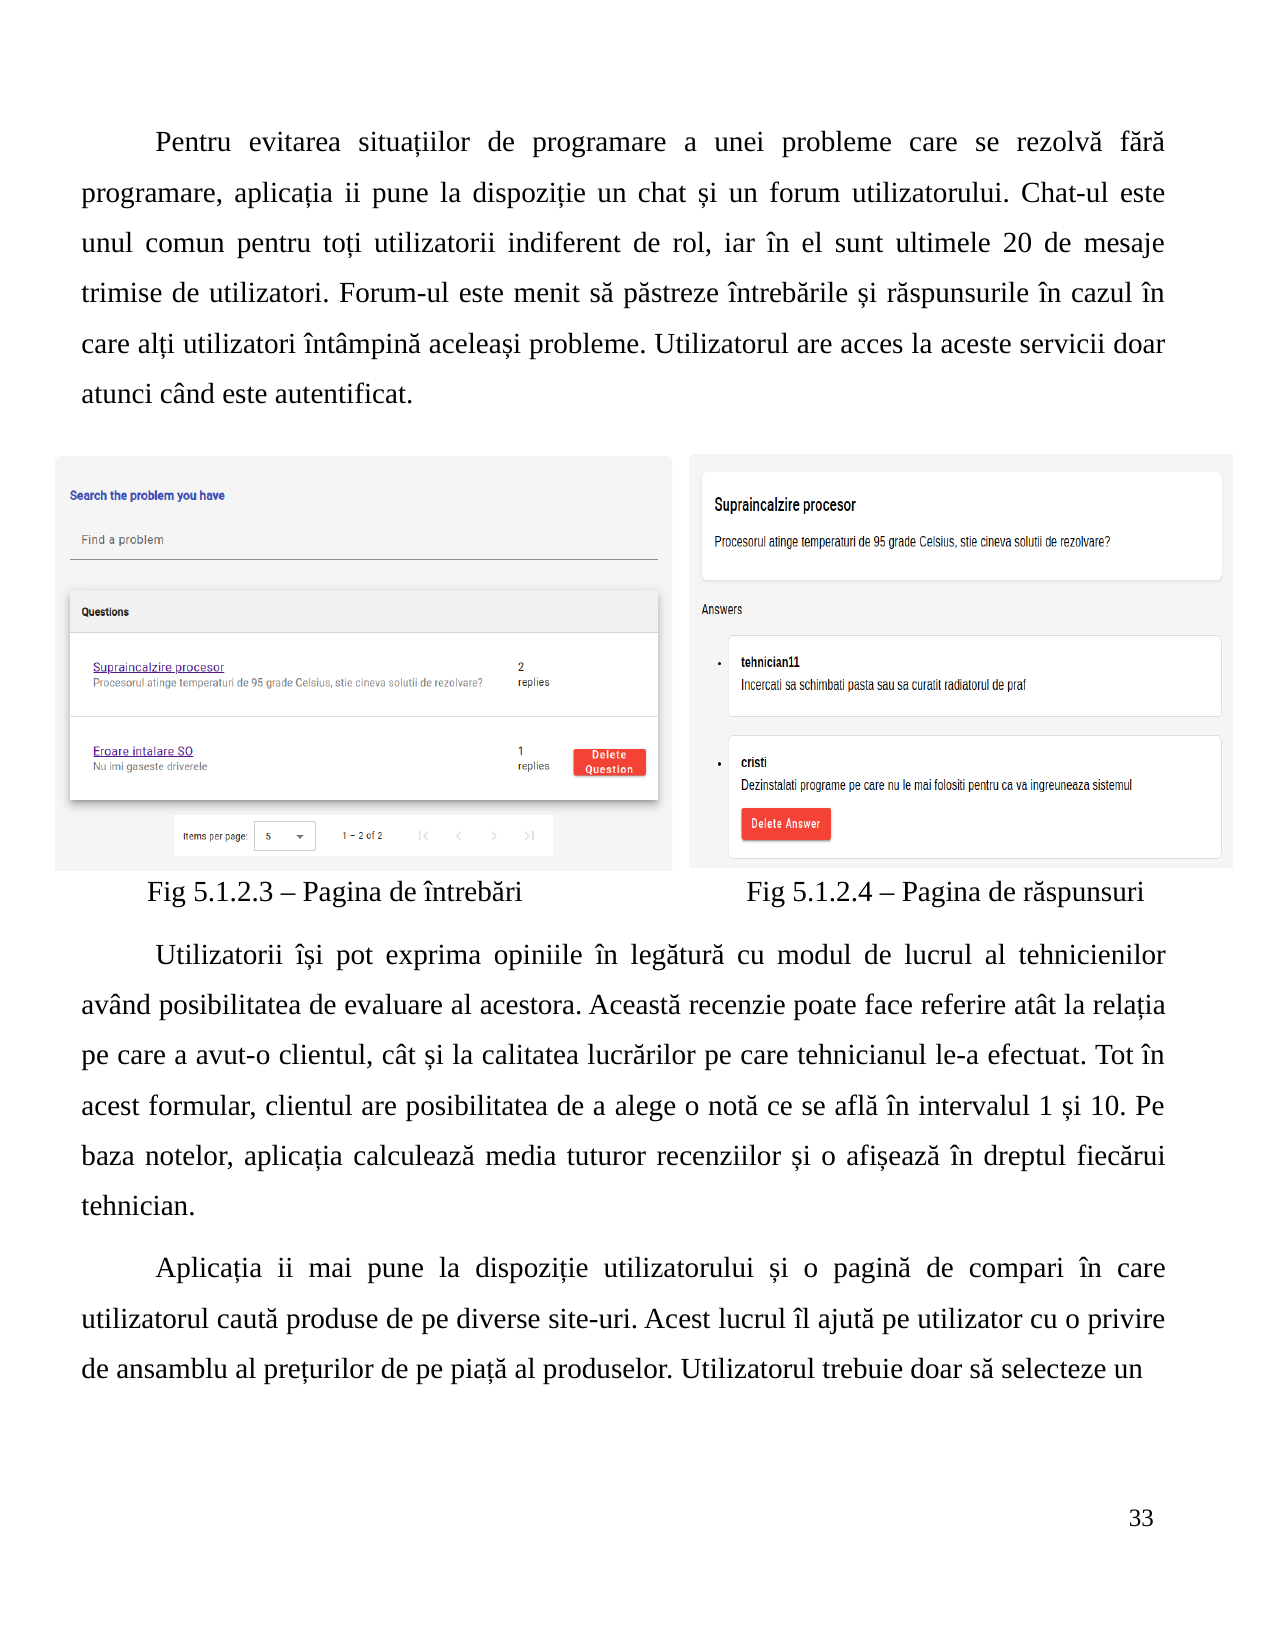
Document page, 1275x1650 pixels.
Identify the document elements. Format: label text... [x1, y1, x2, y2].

picture [686, 453, 1234, 868]
text Utilizatorii își pot exprima opiniile în legătură cu modul de lucrul al tehnicienilor având posibilitatea de evaluare al acestora. Această recenzie poate face referire atât la relația pe care a avut-o clientul, cât și la calitatea lucrărilor pe care tehnicianul le-a efectuat. Tot în acest formular, clientul are posibilitatea de a alege o notă ce se află în intervalul 1 și 10. Pe baza notelor, aplicația calculează media tuturor recenziilor și o afișează în dreptul fiecărui tehnician. [81, 937, 1167, 1222]
text Fig 5.1.2.3 – Pagina de întrebări Fig 5.1.2.4 – Pagina de răspunsuri [81, 874, 1167, 908]
text Aplicația ii mai pune la dispoziție utilizatorului și o pagină de compari în care utilizatorul caută produse de pe diverse site-uri. Acest lucrul îl ajută pe utilizator cu o privire de ansamblu al prețurilor de pe piață al produselor. Utilizatorul trebuie doar să selecteze un [81, 1251, 1167, 1385]
picture [52, 456, 673, 871]
text Pentru evitarea situațiilor de programare a unei probleme care se rezolvă fără programare, aplicația ii pune la dispoziție un chat și un forum utilizatorului. Chat-ul este unul comun pentru toți utilizatorii indiferent de rol, iar în el sunt ultimele 20 de mesaje trimise de utilizatori. Forum-ul este menit să păstreze întrebările și răspunsurile în cazul în care alți utilizatori întâmpină aceleași probleme. Utilizatorul are acces la aceste servicii doar atunci când este autentificat. [81, 124, 1167, 410]
